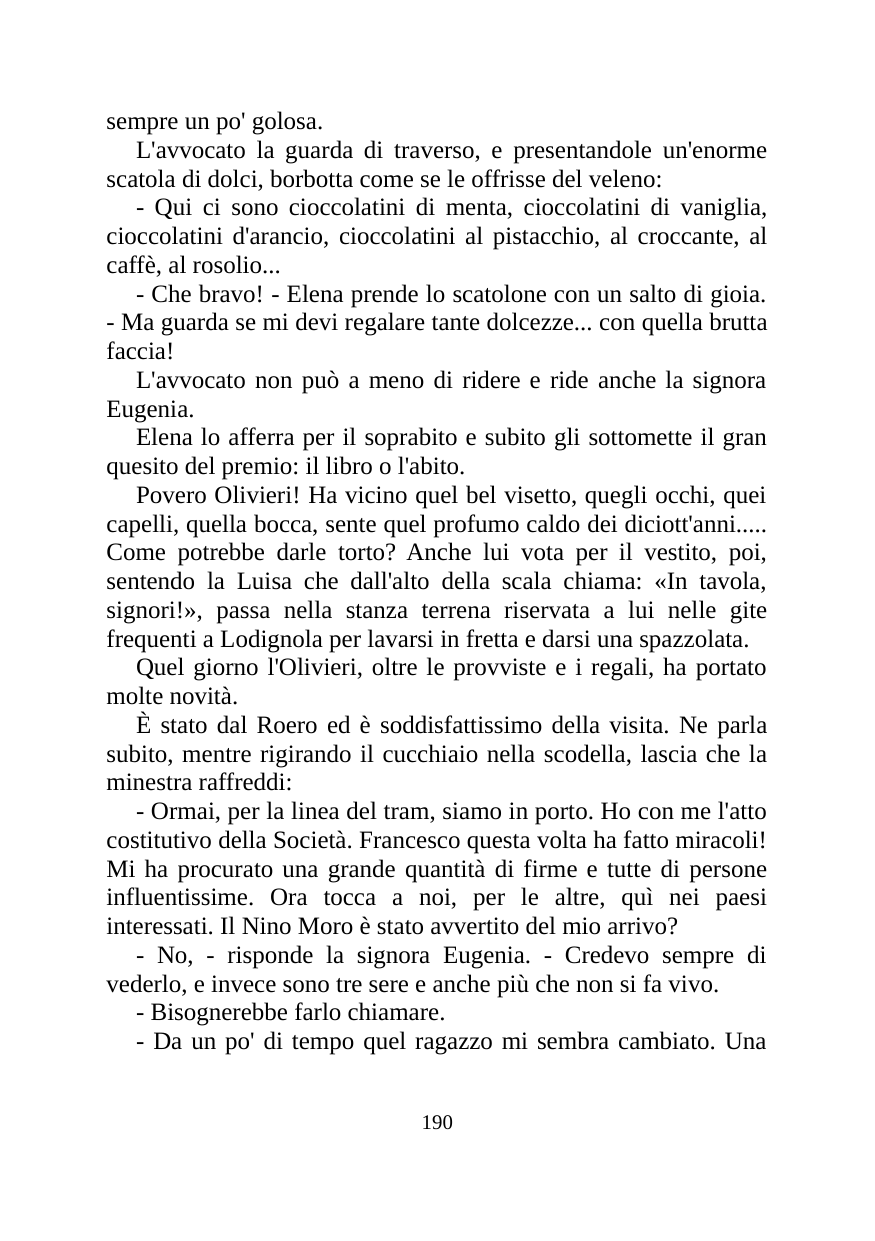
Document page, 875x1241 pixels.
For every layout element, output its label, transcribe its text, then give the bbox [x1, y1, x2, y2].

text L'avvocato non può a meno di ridere e ride anche la signora Eugenia. [106, 365, 768, 422]
text - Che bravo! - Elena prende lo scatolone con un salto di gioia. - Ma guarda se mi devi regalare tante dolcezze... con quella brutta faccia! [106, 279, 768, 365]
text - Bisognerebbe farlo chiamare. [106, 997, 768, 1026]
text - Qui ci sono cioccolatini di menta, cioccolatini di vaniglia, cioccolatini d'arancio, cioccolatini al pistacchio, al croccante, al caffè, al rosolio... [106, 192, 768, 279]
text L'avvocato la guarda di traverso, e presentandole un'enorme scatola di dolci, borbotta come se le offrisse del veleno: [106, 135, 768, 192]
text È stato dal Roero ed è soddisfattissimo della visita. Ne parla subito, mentre rigirando il cucchiaio nella scodella, lascia che la minestra raffreddi: [106, 710, 768, 796]
text - Da un po' di tempo quel ragazzo mi sembra cambiato. Una [106, 1026, 768, 1055]
text Quel giorno l'Olivieri, oltre le provviste e i regali, ha portato molte novità. [106, 652, 768, 710]
text Povero Olivieri! Ha vicino quel bel visetto, quegli occhi, quei capelli, quella bocca, sente quel profumo caldo dei diciott'anni..... Come potrebbe darle torto? Anche lui vota per il vestito, poi, sentendo la Luisa che dall'alto della scala chiama: «In tavola, signori!», passa nella stanza terrena riservata a lui nelle gite frequenti a Lodignola per lavarsi in fretta e darsi una spazzolata. [106, 480, 768, 652]
text sempre un po' golosa. [106, 106, 768, 135]
text - No, - risponde la signora Eugenia. - Credevo sempre di vederlo, e invece sono tre sere e anche più che non si fa vivo. [106, 940, 768, 997]
text Elena lo afferra per il soprabito e subito gli sottomette il gran quesito del premio: il libro o l'abito. [106, 422, 768, 480]
text - Ormai, per la linea del tram, siamo in porto. Ho con me l'atto costitutivo della Società. Francesco questa volta ha fatto miracoli! Mi ha procurato una grande quantità di firme e tutte di persone influentissime. Ora tocca a noi, per le altre, quì nei paesi interessati. Il Nino Moro è stato avvertito del mio arrivo? [106, 796, 768, 940]
